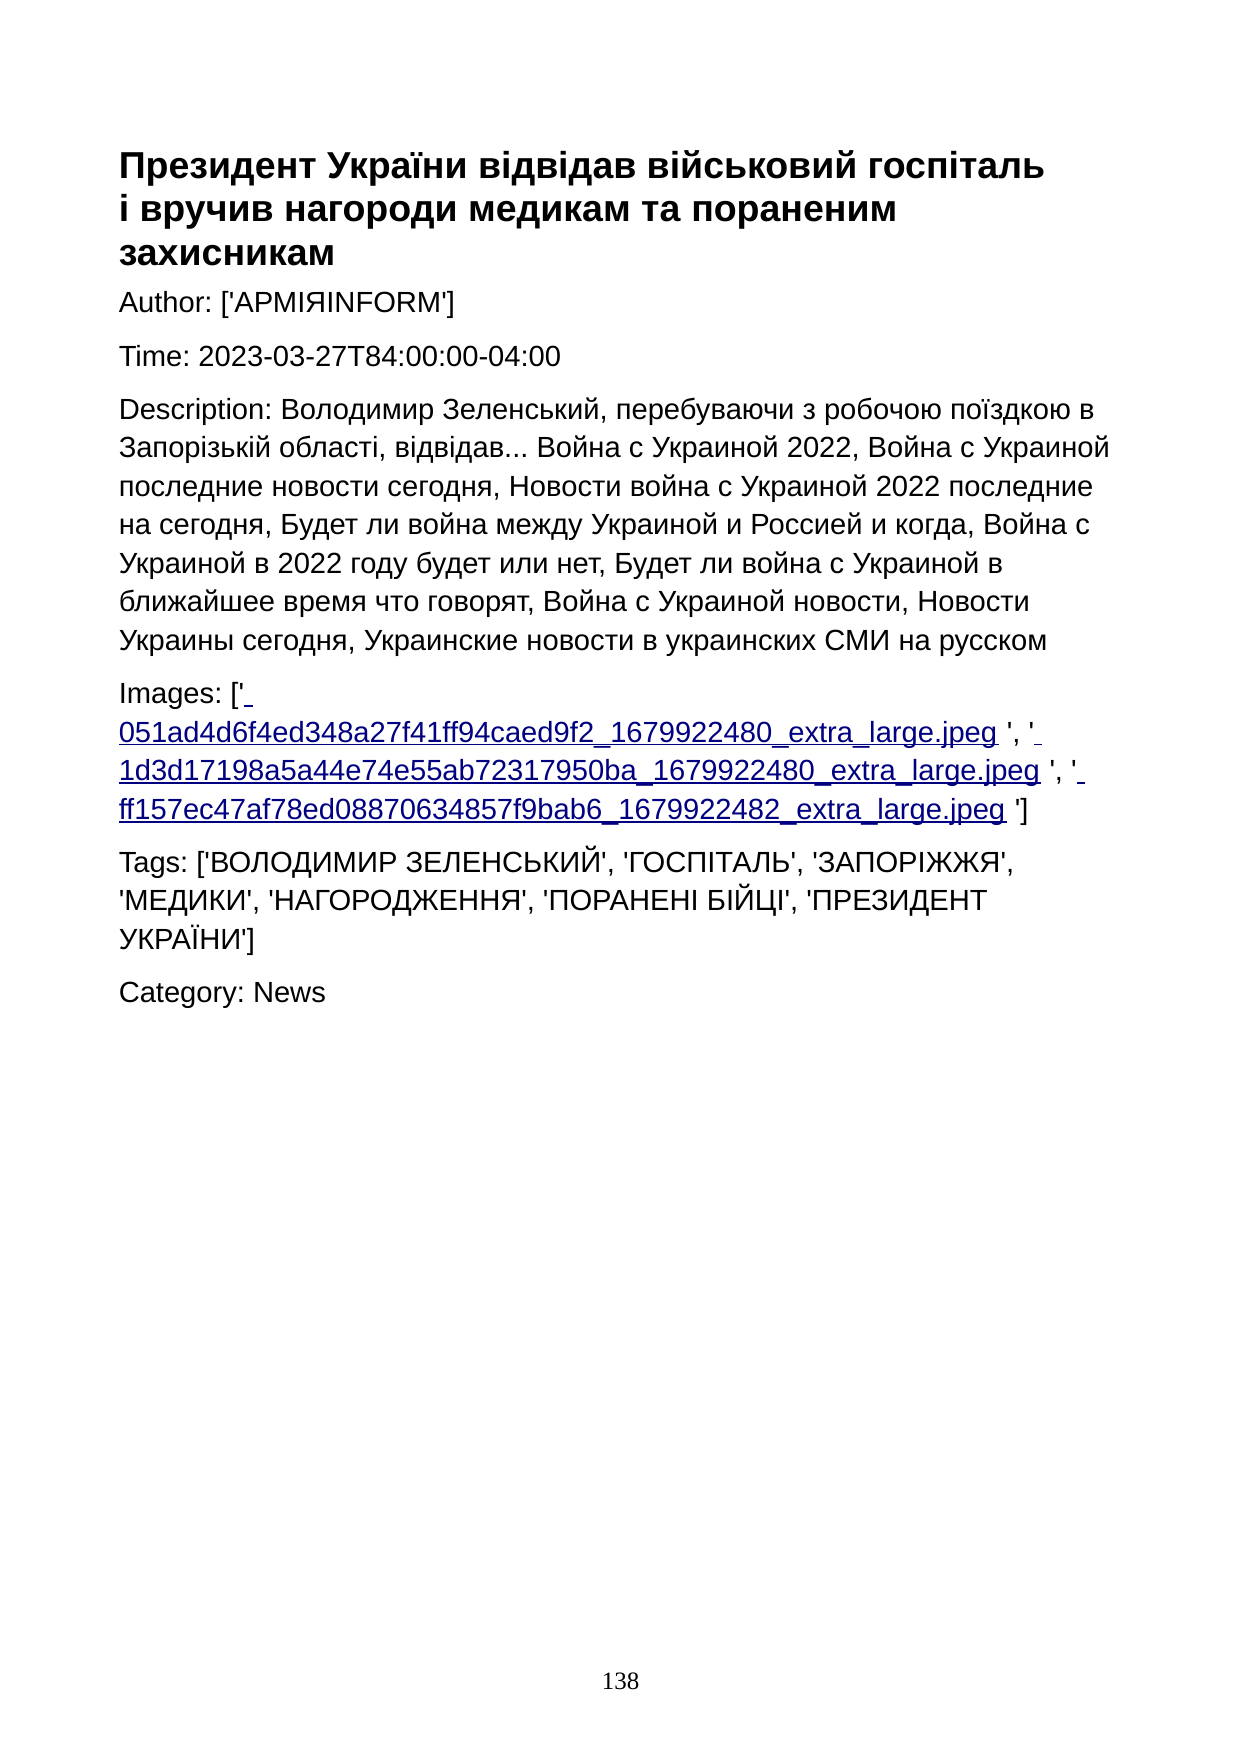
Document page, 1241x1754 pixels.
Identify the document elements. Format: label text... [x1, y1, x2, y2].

text Images: [' 051ad4d6f4ed348a27f41ff94caed9f2_1679922480_extra_large.jpeg ', ' 1d3d17198a5a44e74e55ab72317950ba_1679922480_extra_large.jpeg ', ' ff157ec47af78ed08870634857f9bab6_1679922482_extra_large.jpeg '] [118, 676, 1122, 825]
text Description: Володимир Зеленський, перебуваючи з робочою поїздкою в Запорізькій області, відвідав... Война с Украиной 2022, Война с Украиной последние новости сегодня, Новости война с Украиной 2022 последние на сегодня, Будет ли война между Украиной и Россией и когда, Война с Украиной в 2022 году будет или нет, Будет ли война с Украиной в ближайшее время что говорят, Война с Украиной новости, Новости Украины сегодня, Украинские новости в украинских СМИ на русском [118, 392, 1122, 656]
text Author: ['АРМІЯINFORM'] [118, 285, 1122, 319]
text Tags: ['ВОЛОДИМИР ЗЕЛЕНСЬКИЙ', 'ГОСПІТАЛЬ', 'ЗАПОРІЖЖЯ', 'МЕДИКИ', 'НАГОРОДЖЕННЯ', 'ПОРАНЕНІ БІЙЦІ', 'ПРЕЗИДЕНТ УКРАЇНИ'] [118, 845, 1122, 955]
subtitle Президент України відвідав військовий госпіталь і вручив нагороди медикам та пораненим захисникам [118, 143, 1122, 273]
text Category: News [118, 975, 1122, 1008]
text Time: 2023-03-27T84:00:00-04:00 [118, 338, 1122, 372]
